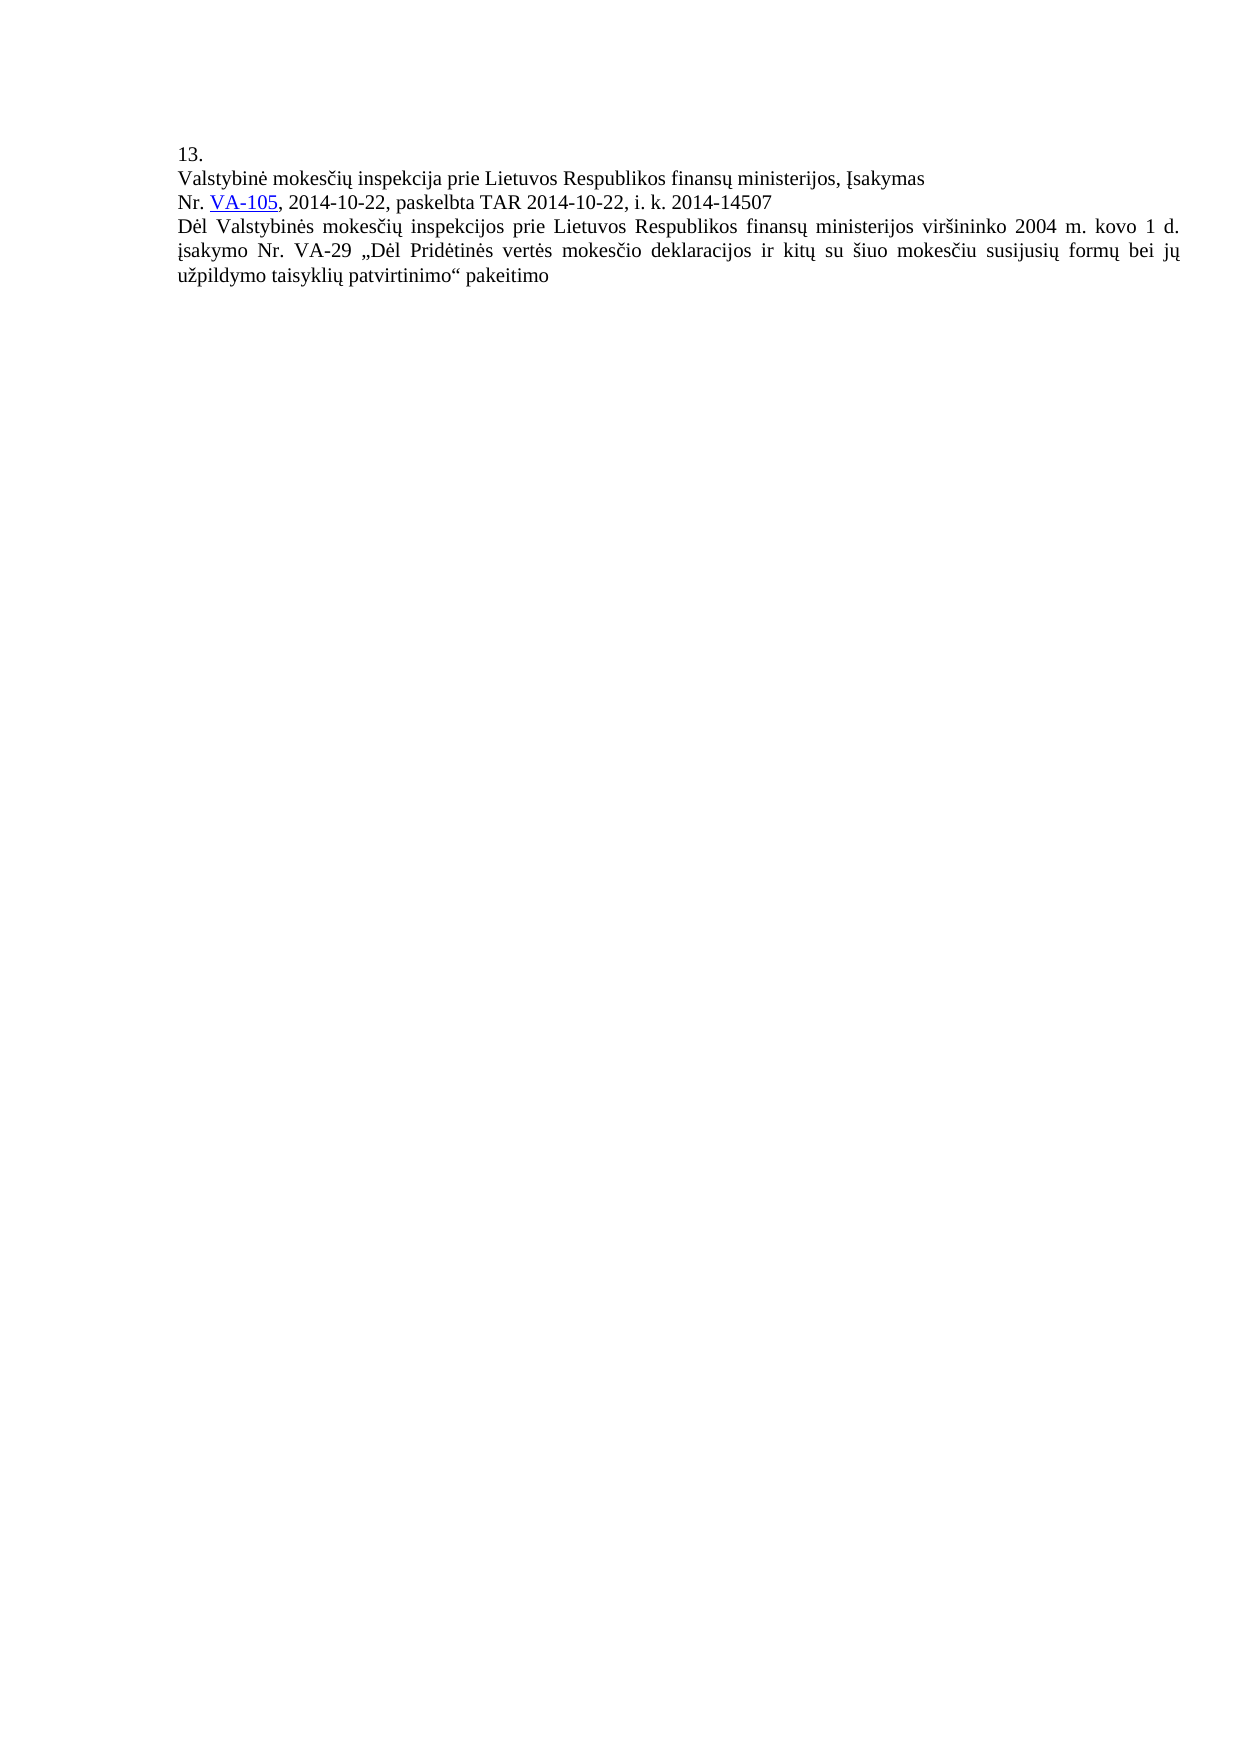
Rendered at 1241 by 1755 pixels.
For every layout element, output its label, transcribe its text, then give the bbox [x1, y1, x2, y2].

text Dėl Valstybinės mokesčių inspekcijos prie Lietuvos Respublikos finansų ministerijos viršininko 2004 m. kovo 1 d. įsakymo Nr. VA-29 „Dėl Pridėtinės vertės mokesčio deklaracijos ir kitų su šiuo mokesčiu susijusių formų bei jų užpildymo taisyklių patvirtinimo“ pakeitimo [177, 214, 1181, 287]
text Valstybinė mokesčių inspekcija prie Lietuvos Respublikos finansų ministerijos, Įsakymas [177, 166, 1181, 190]
text Nr. VA-105, 2014-10-22, paskelbta TAR 2014-10-22, i. k. 2014-14507 [177, 190, 1181, 214]
text 13. [177, 142, 1181, 166]
